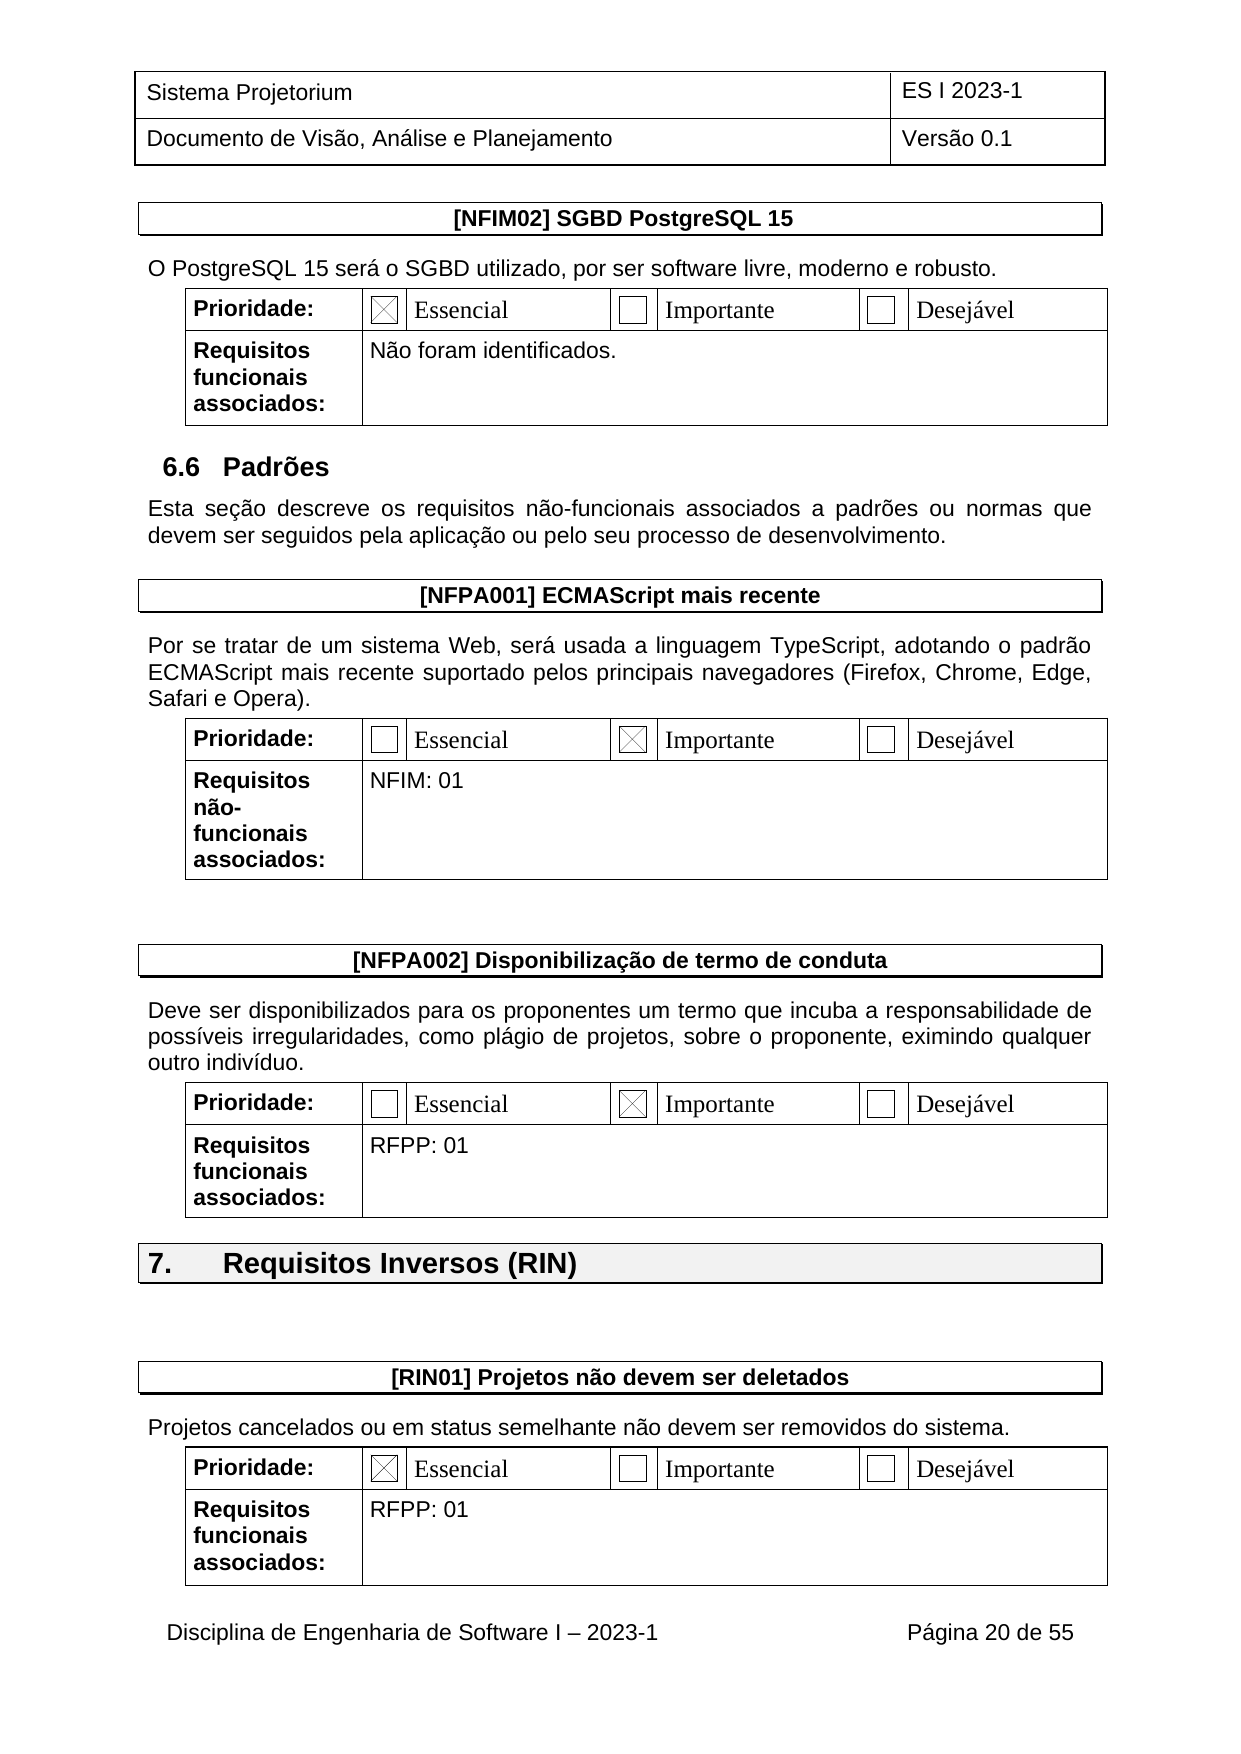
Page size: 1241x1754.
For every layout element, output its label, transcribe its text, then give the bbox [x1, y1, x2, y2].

text Por se tratar de um sistema Web, será usada a linguagem TypeScript, adotando o padrão ECMAScript mais recente suportado pelos principais navegadores (Firefox, Chrome, Edge, Safari e Opera). [148, 632, 1092, 711]
text [NFPA002] Disponibilização de termo de conduta [139, 945, 1101, 975]
table_cell Requisitos funcionais associados: [186, 1490, 362, 1585]
table_header Importante [658, 1083, 859, 1124]
table_header Importante [658, 289, 859, 330]
table_cell Requisitos funcionais associados: [186, 331, 362, 425]
text [NFIM02] SGBD PostgreSQL 15 [139, 203, 1101, 234]
table_header [611, 1448, 657, 1489]
table_header [611, 1083, 657, 1124]
table_header [611, 719, 657, 760]
table_cell RFPP: 01 [363, 1125, 1107, 1217]
table_header [363, 289, 406, 330]
table_header [363, 719, 406, 760]
table_header Desejável [909, 719, 1107, 760]
table_header Importante [658, 719, 859, 760]
text O PostgreSQL 15 será o SGBD utilizado, por ser software livre, moderno e robusto. [148, 255, 1092, 282]
subtitle Padrões [162, 451, 1092, 483]
table_header [860, 1083, 908, 1124]
table_header [860, 719, 908, 760]
text Projetos cancelados ou em status semelhante não devem ser removidos do sistema. [148, 1414, 1092, 1440]
table_header Prioridade: [186, 719, 362, 760]
table_header Essencial [407, 289, 610, 330]
text Esta seção descreve os requisitos não-funcionais associados a padrões ou normas que devem ser seguidos pela aplicação ou pelo seu processo de desenvolvimento. [148, 495, 1092, 548]
table_cell Requisitos funcionais associados: [186, 1125, 362, 1217]
table_header Desejável [909, 1448, 1107, 1489]
table_header [860, 289, 908, 330]
table_header Essencial [407, 1083, 610, 1124]
table_header Desejável [909, 289, 1107, 330]
table_header Prioridade: [186, 1448, 362, 1489]
text [RIN01] Projetos não devem ser deletados [139, 1362, 1101, 1392]
table_header [611, 289, 657, 330]
subtitle Requisitos Inversos (RIN) [139, 1244, 1101, 1282]
text [NFPA001] ECMAScript mais recente [139, 580, 1101, 611]
table_cell Não foram identificados. [363, 331, 1107, 425]
table_cell NFIM: 01 [363, 761, 1107, 879]
text Deve ser disponibilizados para os proponentes um termo que incuba a responsabilidade de possíveis irregularidades, como plágio de projetos, sobre o proponente, eximindo qualquer outro indivíduo. [148, 997, 1092, 1076]
table_header Prioridade: [186, 1083, 362, 1124]
table_header [363, 1448, 406, 1489]
table_header [363, 1083, 406, 1124]
table_header Desejável [909, 1083, 1107, 1124]
table_header Prioridade: [186, 289, 362, 330]
table_header Essencial [407, 1448, 610, 1489]
table_header Importante [658, 1448, 859, 1489]
table_cell RFPP: 01 [363, 1490, 1107, 1585]
table_header [860, 1448, 908, 1489]
table_header Essencial [407, 719, 610, 760]
table_cell Requisitos não-funcionais associados: [186, 761, 362, 879]
